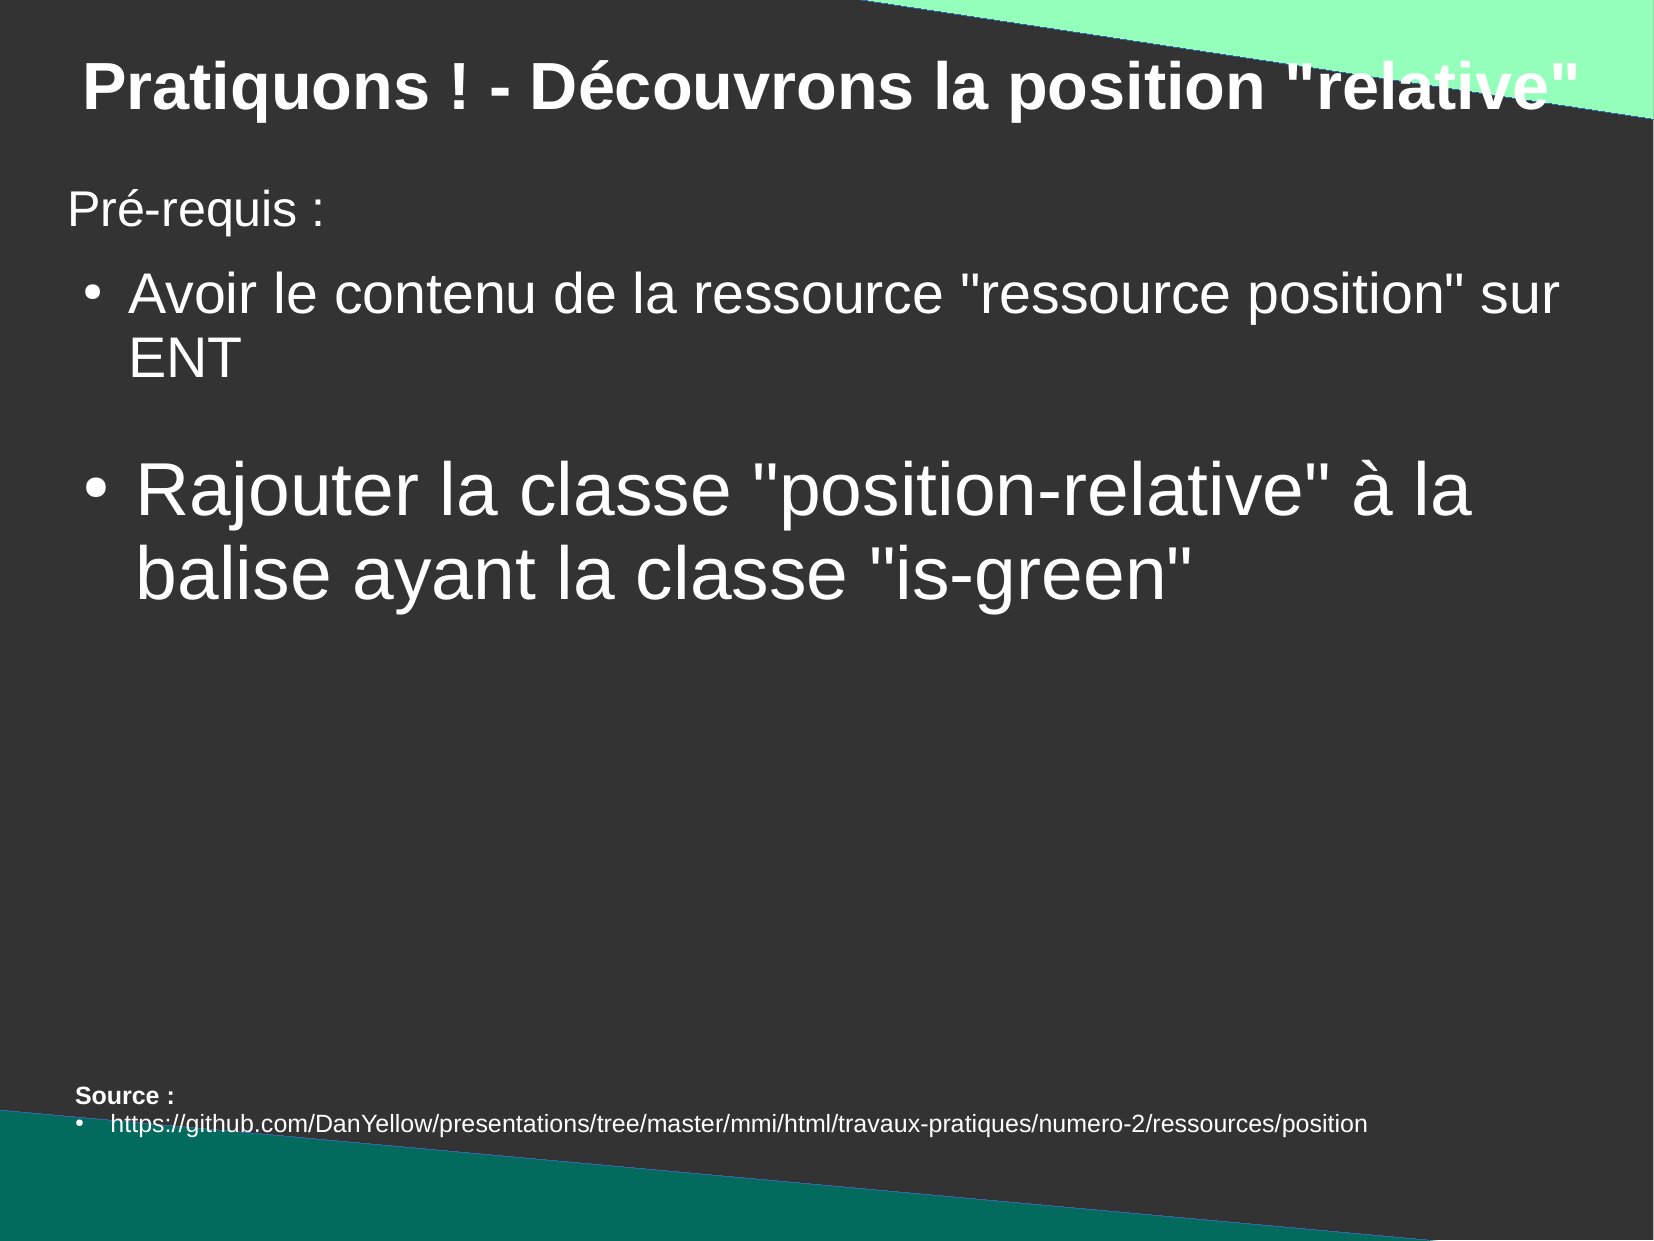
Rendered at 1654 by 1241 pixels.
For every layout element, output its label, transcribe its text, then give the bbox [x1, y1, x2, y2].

text_box Source : https://github.com/DanYellow/presentations/tree/master/mmi/html/travaux-pratiques/numero-2/ressources/position [60, 1074, 1546, 1217]
title Pratiquons ! - Découvrons la position "relative" [82, 49, 1607, 180]
list Pré-requis : Avoir le contenu de la ressource "ressource position" sur ENT [67, 180, 1607, 390]
text_box [861, 0, 1654, 120]
list Rajouter la classe "position-relative" à la balise ayant la classe "is-green" [64, 447, 1589, 626]
